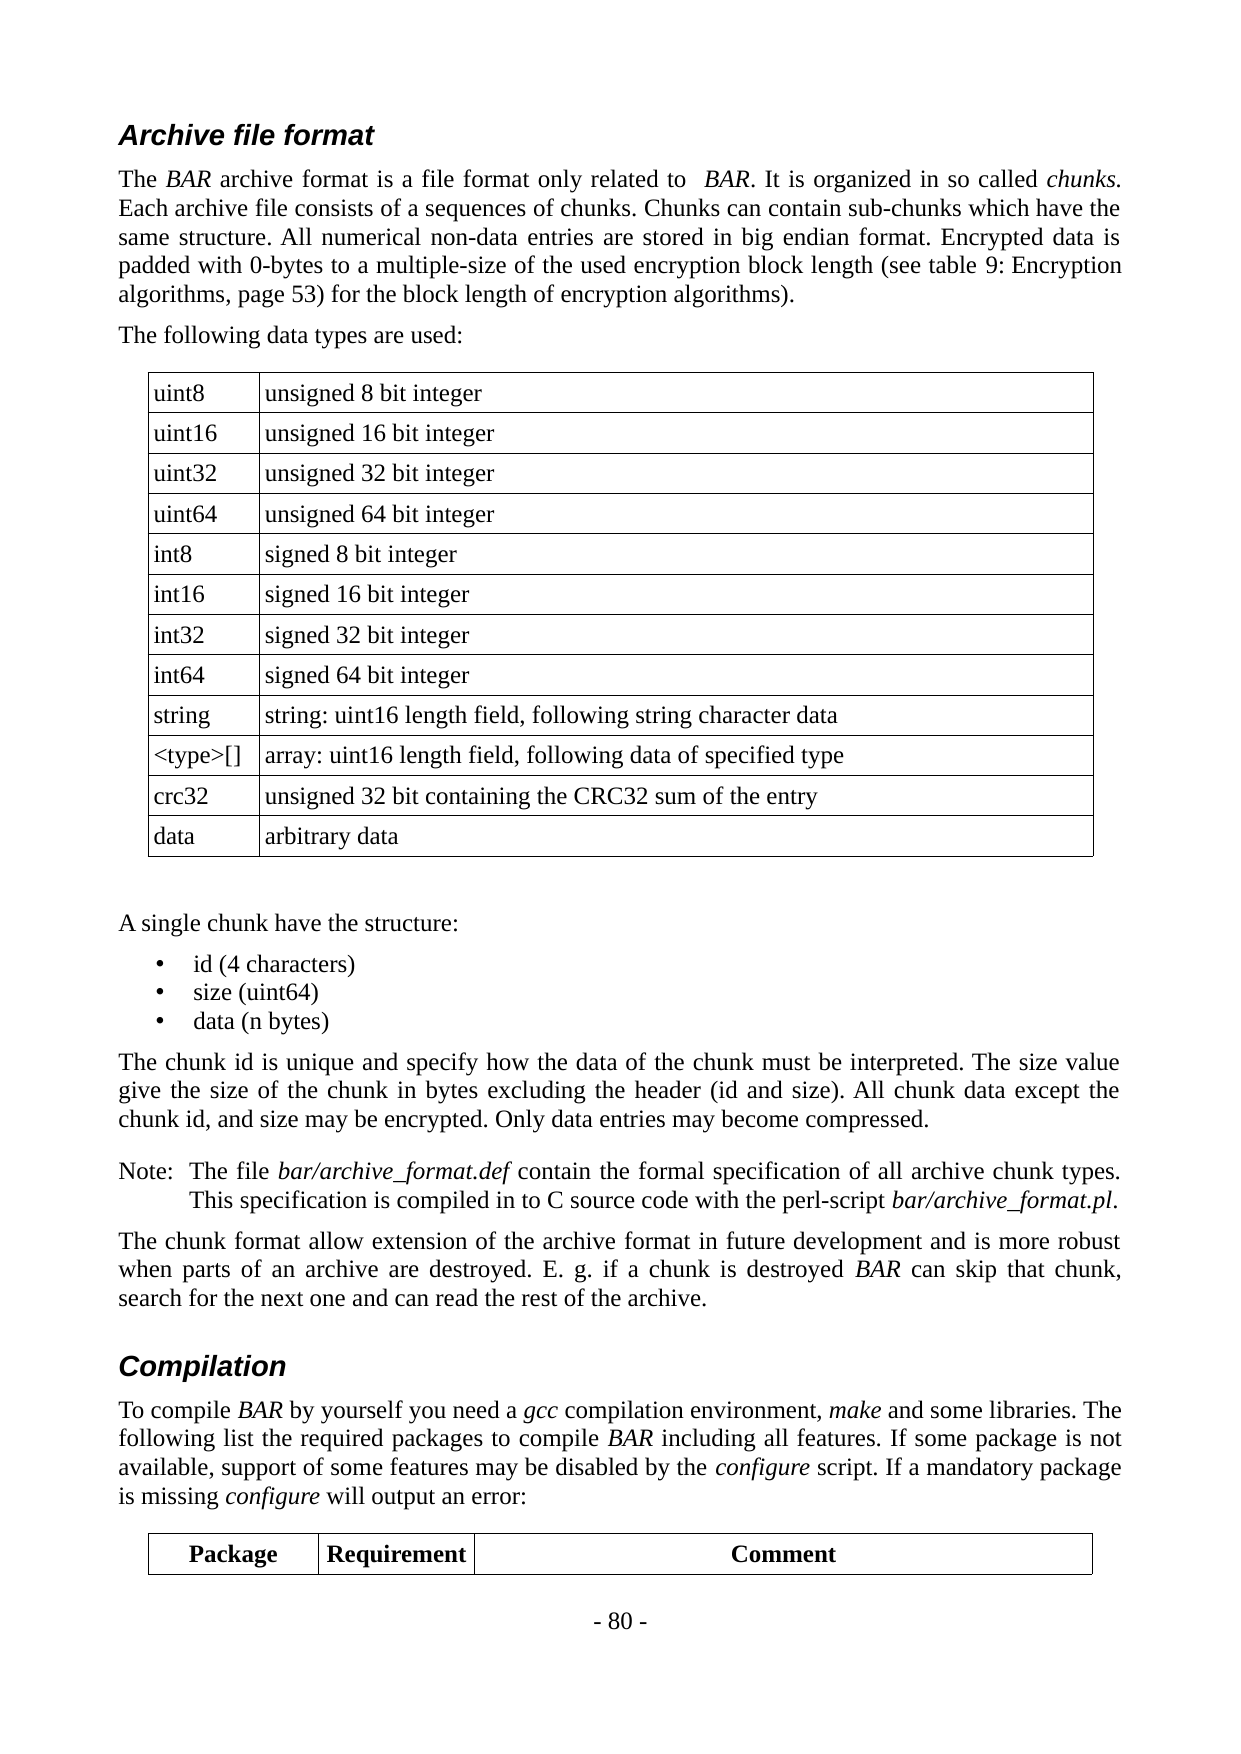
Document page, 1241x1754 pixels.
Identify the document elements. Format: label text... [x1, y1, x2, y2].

table_header Comment [475, 1534, 1092, 1574]
table_cell int16 [149, 575, 259, 614]
table_cell unsigned 32 bit integer [260, 454, 1093, 493]
table_cell <type>[] [149, 736, 259, 775]
text The chunk format allow extension of the archive format in future development and is more robust when parts of an archive are destroyed. E. g. if a chunk is destroyed BAR can skip that chunk, search for the next one and can read the rest of the archive. [118, 1226, 1122, 1312]
table_cell signed 16 bit integer [260, 575, 1093, 614]
table_cell uint16 [149, 413, 259, 453]
table_cell arbitrary data [260, 816, 1093, 856]
table_cell int64 [149, 655, 259, 694]
text The BAR archive format is a file format only related to BAR. It is organized in so called chunks. Each archive file consists of a sequences of chunks. Chunks can contain sub-chunks which have the same structure. All numerical non-data entries are stored in big endian format. Encrypted data is padded with 0-bytes to a multiple-size of the used encryption block length (see table 9: Encryption algorithms, page 52) for the block length of encryption algorithms). [118, 164, 1122, 308]
table_cell string: uint16 length field, following string character data [260, 696, 1093, 735]
table_cell unsigned 64 bit integer [260, 494, 1093, 533]
subtitle Compilation [118, 1349, 1122, 1382]
table_cell signed 32 bit integer [260, 615, 1093, 654]
table_header unsigned 8 bit integer [260, 373, 1093, 412]
text Note: The file bar/archive_format.def contain the formal specification of all archive chunk types. This specification is compiled in to C source code with the perl-script bar/archive_format.pl. [118, 1156, 1122, 1214]
table_cell int32 [149, 615, 259, 654]
table_cell crc32 [149, 776, 259, 815]
table_cell signed 64 bit integer [260, 655, 1093, 694]
list id (4 characters) [156, 949, 1122, 977]
text A single chunk have the structure: [118, 908, 1122, 937]
table_cell uint32 [149, 454, 259, 493]
table_cell signed 8 bit integer [260, 534, 1093, 573]
list size (uint64) [156, 977, 1122, 1006]
table_header uint8 [149, 373, 259, 412]
table_cell unsigned 16 bit integer [260, 413, 1093, 453]
table_cell unsigned 32 bit containing the CRC32 sum of the entry [260, 776, 1093, 815]
table_cell string [149, 696, 259, 735]
text To compile BAR by yourself you need a gcc compilation environment, make and some libraries. The following list the required packages to compile BAR including all features. If some package is not available, support of some features may be disabled by the configure script. If a mandatory package is missing configure will output an error: [118, 1395, 1122, 1510]
list data (n bytes) [156, 1006, 1122, 1035]
text The chunk id is unique and specify how the data of the chunk must be interpreted. The size value give the size of the chunk in bytes excluding the header (id and size). All chunk data except the chunk id, and size may be encrypted. Only data entries may become compressed. [118, 1047, 1122, 1133]
table_header Package [149, 1534, 318, 1574]
table_cell uint64 [149, 494, 259, 533]
subtitle Archive file format [118, 118, 1122, 152]
text The following data types are used: [118, 320, 1122, 348]
table_header Requirement [319, 1534, 474, 1574]
table_cell int8 [149, 534, 259, 573]
table_cell array: uint16 length field, following data of specified type [260, 736, 1093, 775]
table_cell data [149, 816, 259, 856]
